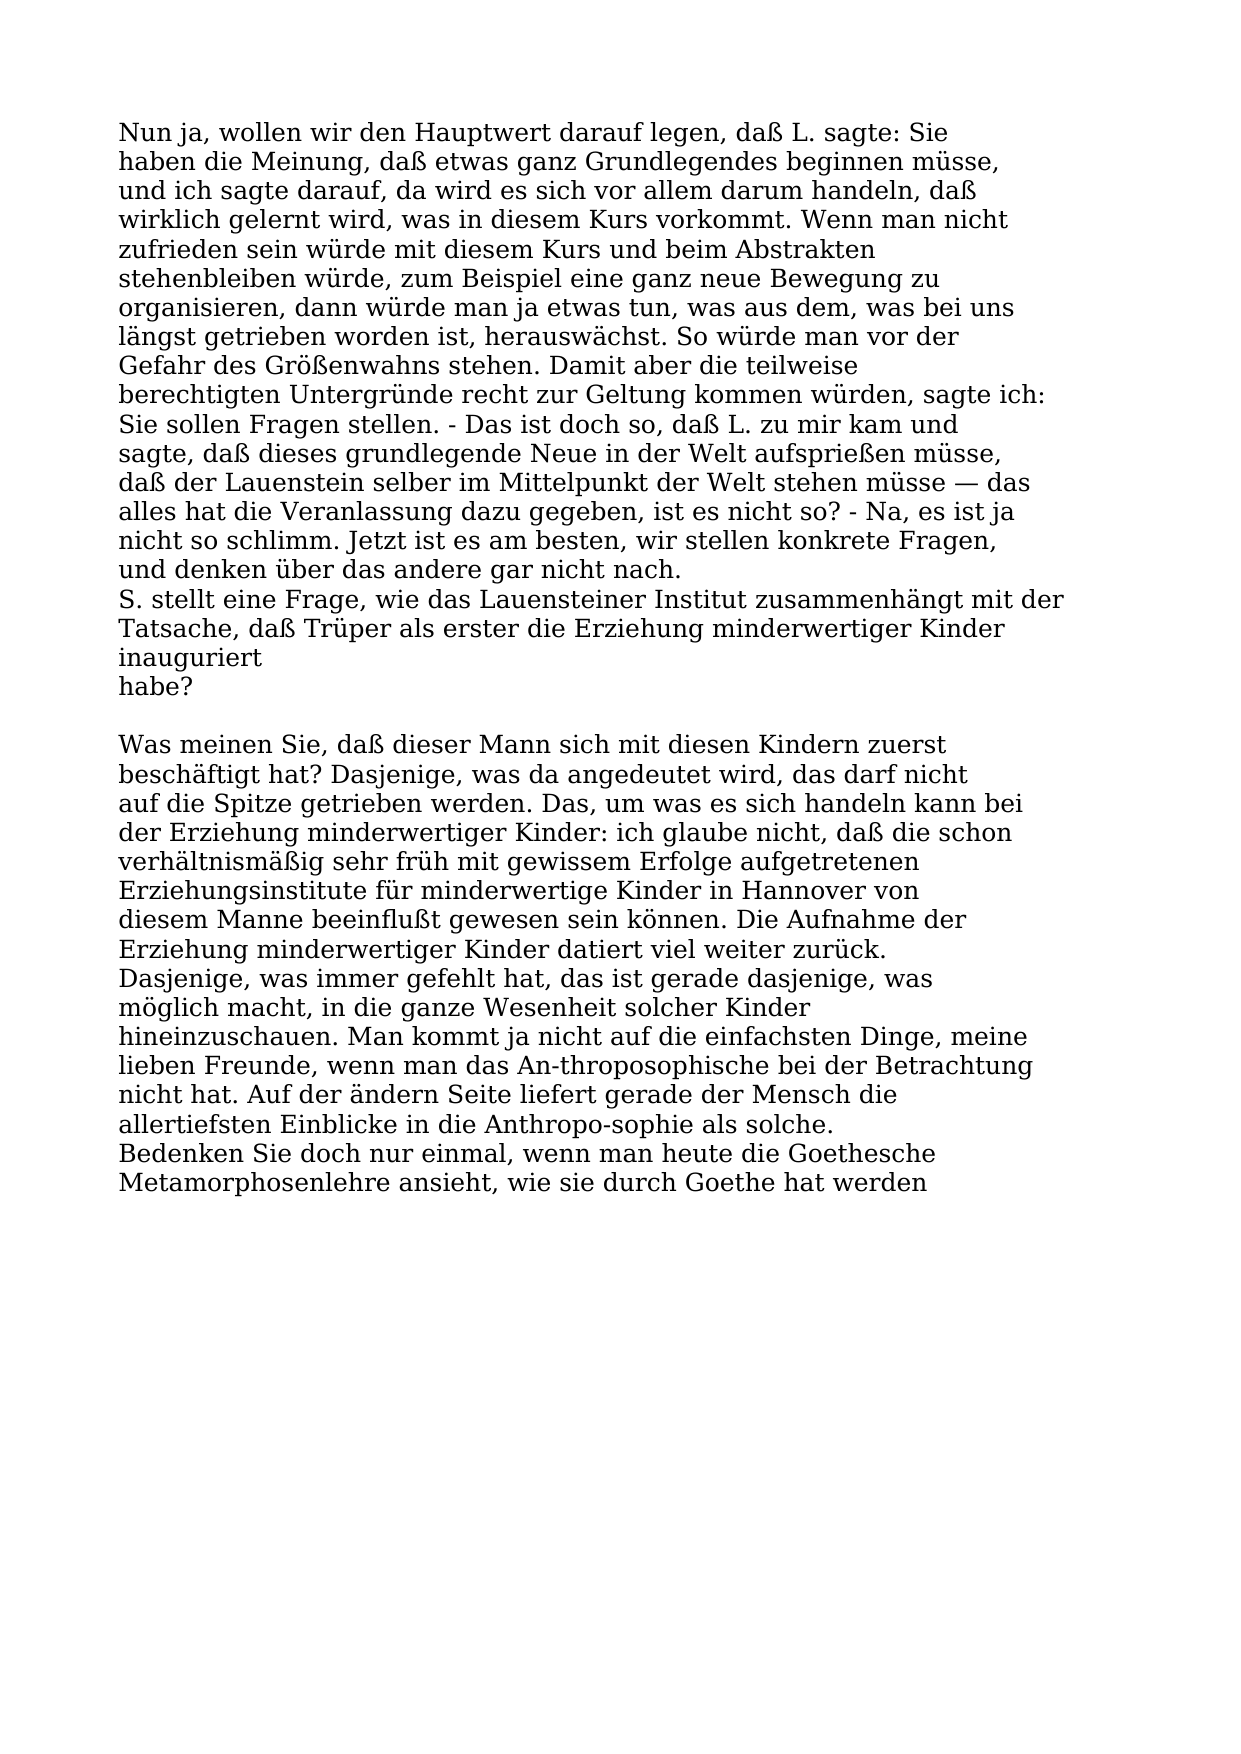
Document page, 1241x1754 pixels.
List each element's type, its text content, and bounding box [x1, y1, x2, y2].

text allertiefsten Einblicke in die Anthropo-sophie als solche. [118, 1110, 1122, 1139]
text Sie sollen Fragen stellen. - Das ist doch so, daß L. zu mir kam und [118, 410, 1122, 439]
text alles hat die Veranlassung dazu gegeben, ist es nicht so? - Na, es ist ja [118, 497, 1122, 526]
text Was meinen Sie, daß dieser Mann sich mit diesen Kindern zuerst [118, 731, 1122, 760]
text berechtigten Untergründe recht zur Geltung kommen würden, sagte ich: [118, 381, 1122, 410]
text daß der Lauenstein selber im Mittelpunkt der Welt stehen müsse — das [118, 468, 1122, 497]
text der Erziehung minderwertiger Kinder: ich glaube nicht, daß die schon [118, 818, 1122, 847]
text verhältnismäßig sehr früh mit gewissem Erfolge aufgetretenen [118, 847, 1122, 876]
text Nun ja, wollen wir den Hauptwert darauf legen, daß L. sagte: Sie [118, 118, 1122, 147]
text sagte, daß dieses grundlegende Neue in der Welt aufsprießen müsse, [118, 439, 1122, 468]
text Erziehung minderwertiger Kinder datiert viel weiter zurück. [118, 935, 1122, 964]
text nicht so schlimm. Jetzt ist es am besten, wir stellen konkrete Fragen, [118, 526, 1122, 556]
text möglich macht, in die ganze Wesenheit solcher Kinder [118, 993, 1122, 1022]
text wirklich gelernt wird, was in diesem Kurs vorkommt. Wenn man nicht [118, 206, 1122, 235]
text organisieren, dann würde man ja etwas tun, was aus dem, was bei uns [118, 293, 1122, 322]
text nicht hat. Auf der ändern Seite liefert gerade der Mensch die [118, 1081, 1122, 1110]
text längst getrieben worden ist, herauswächst. So würde man vor der [118, 322, 1122, 351]
text beschäftigt hat? Dasjenige, was da angedeutet wird, das darf nicht [118, 760, 1122, 789]
text lieben Freunde, wenn man das An-throposophische bei der Betrachtung [118, 1051, 1122, 1081]
text Tatsache, daß Trüper als erster die Erziehung minderwertiger Kinder inauguriert [118, 614, 1122, 672]
text und ich sagte darauf, da wird es sich vor allem darum handeln, daß [118, 176, 1122, 206]
text Metamorphosenlehre ansieht, wie sie durch Goethe hat werden [118, 1168, 1122, 1197]
text Gefahr des Größenwahns stehen. Damit aber die teilweise [118, 351, 1122, 381]
text S. stellt eine Frage, wie das Lauensteiner Institut zusammenhängt mit der [118, 585, 1122, 614]
text diesem Manne beeinflußt gewesen sein können. Die Aufnahme der [118, 906, 1122, 935]
text Dasjenige, was immer gefehlt hat, das ist gerade dasjenige, was [118, 964, 1122, 993]
text stehenbleiben würde, zum Beispiel eine ganz neue Bewegung zu [118, 264, 1122, 293]
text Erziehungsinstitute für minderwertige Kinder in Hannover von [118, 876, 1122, 906]
text und denken über das andere gar nicht nach. [118, 556, 1122, 585]
text hineinzuschauen. Man kommt ja nicht auf die einfachsten Dinge, meine [118, 1022, 1122, 1051]
text habe? [118, 672, 1122, 701]
text zufrieden sein würde mit diesem Kurs und beim Abstrakten [118, 235, 1122, 264]
text haben die Meinung, daß etwas ganz Grundlegendes beginnen müsse, [118, 147, 1122, 176]
text Bedenken Sie doch nur einmal, wenn man heute die Goethesche [118, 1139, 1122, 1168]
text auf die Spitze getrieben werden. Das, um was es sich handeln kann bei [118, 789, 1122, 818]
